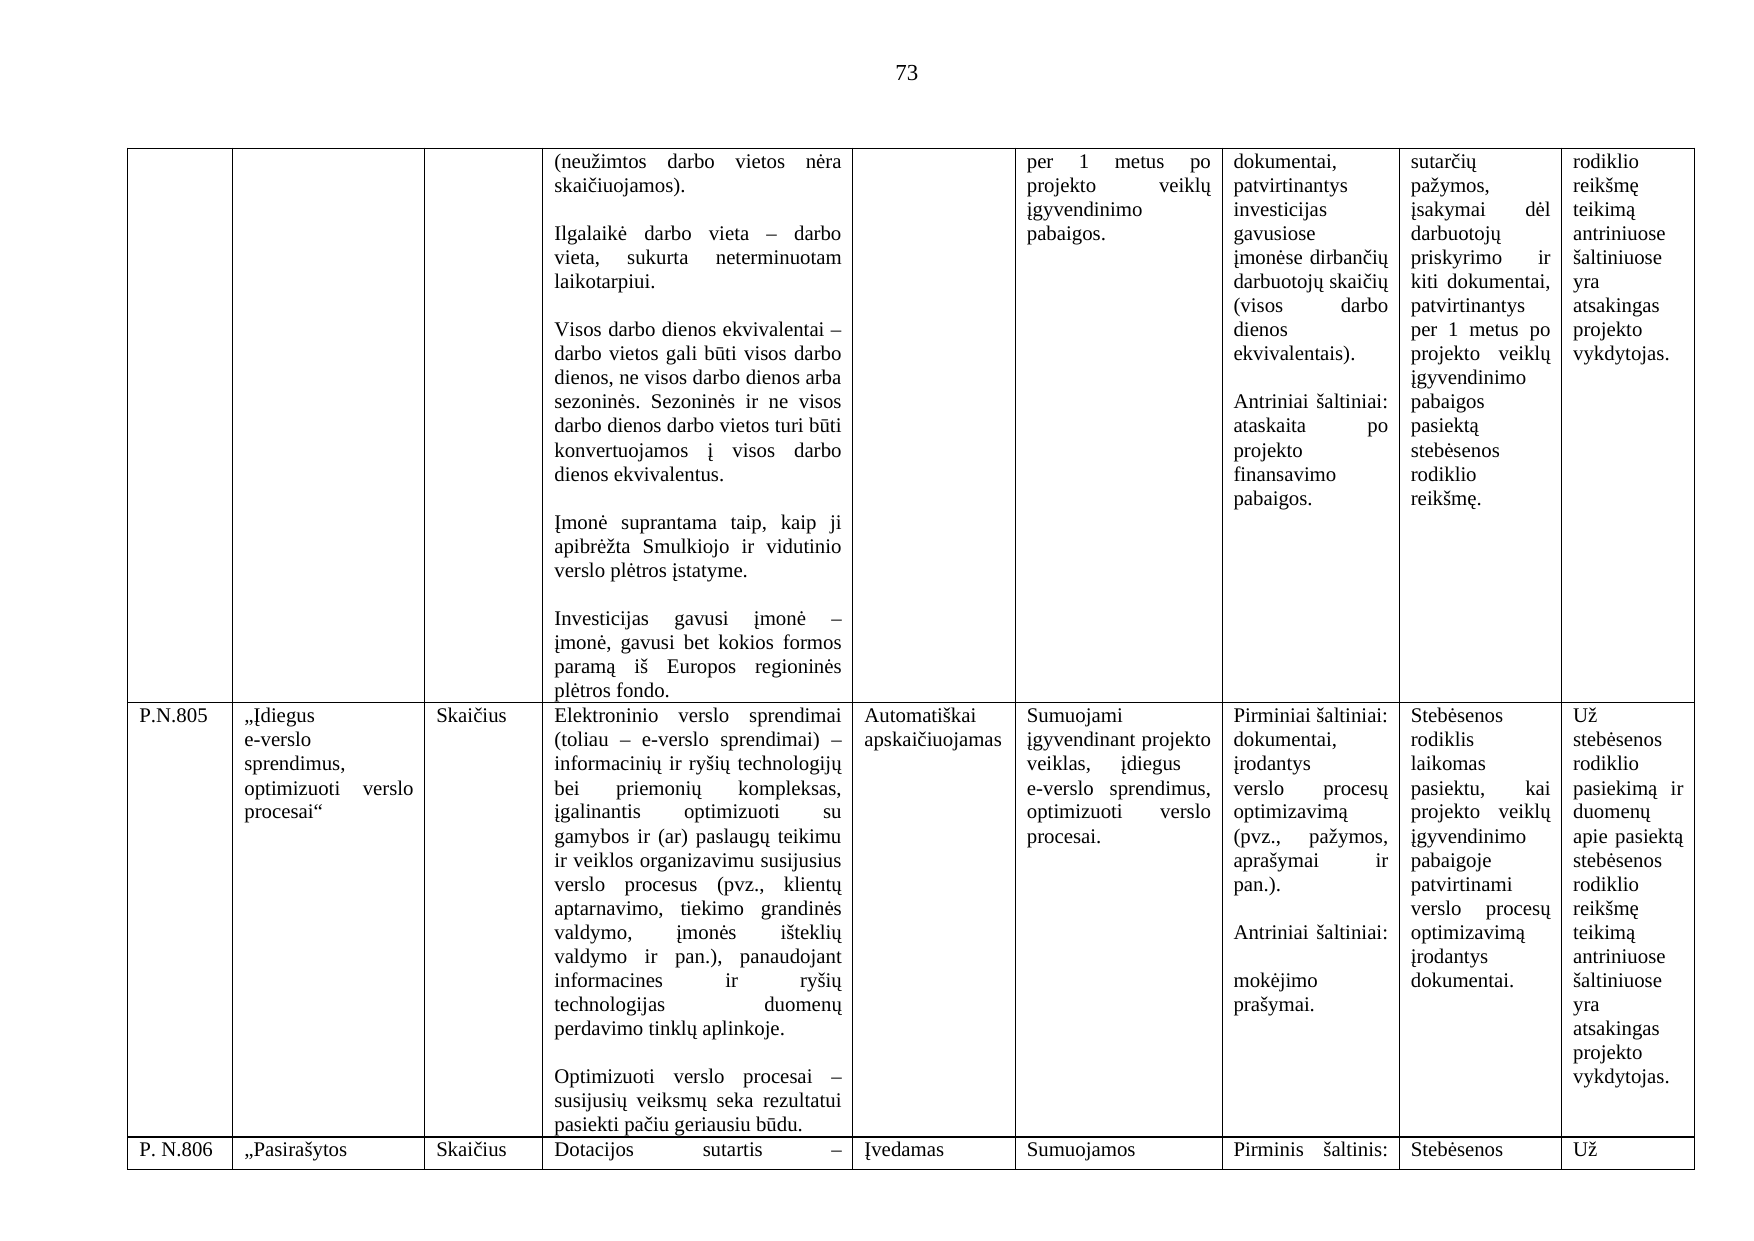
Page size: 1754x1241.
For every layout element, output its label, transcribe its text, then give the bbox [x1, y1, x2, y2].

table_cell rodiklio reikšmę teikimą antriniuose šaltiniuose yra atsakingas projekto vykdytojas. [1562, 149, 1694, 702]
table_cell Skaičius [425, 703, 542, 1136]
table_cell Automatiškai apskaičiuojamas [853, 703, 1015, 1136]
table_cell „Įdiegus e-verslo sprendimus, optimizuoti verslo procesai“ [233, 703, 424, 1136]
table_cell Stebėsenos rodiklis laikomas pasiektu, kai projekto veiklų įgyvendinimo pabaigoje patvirtinami verslo procesų optimizavimą įrodantys dokumentai. [1400, 703, 1561, 1136]
table_cell dokumentai, patvirtinantys investicijas gavusiose įmonėse dirbančių darbuotojų skaičių (visos darbo dienos ekvivalentais). Antriniai šaltiniai: ataskaita po projekto finansavimo pabaigos. [1223, 149, 1399, 702]
table_cell sutarčių pažymos, įsakymai dėl darbuotojų priskyrimo ir kiti dokumentai, patvirtinantys per 1 metus po projekto veiklų įgyvendinimo pabaigos pasiektą stebėsenos rodiklio reikšmę. [1400, 149, 1561, 702]
table_cell Sumuojami įgyvendinant projekto veiklas, įdiegus e-verslo sprendimus, optimizuoti verslo procesai. [1016, 703, 1222, 1136]
table_cell Dotacijos sutartis – [543, 1138, 852, 1169]
table_cell (neužimtos darbo vietos nėra skaičiuojamos). Ilgalaikė darbo vieta – darbo vieta, sukurta neterminuotam laikotarpiui. Visos darbo dienos ekvivalentai – darbo vietos gali būti visos darbo dienos, ne visos darbo dienos arba sezoninės. Sezoninės ir ne visos darbo dienos darbo vietos turi būti konvertuojamos į visos darbo dienos ekvivalentus. Įmonė suprantama taip, kaip ji apibrėžta Smulkiojo ir vidutinio verslo plėtros įstatyme. Investicijas gavusi įmonė – įmonė, gavusi bet kokios formos paramą iš Europos regioninės plėtros fondo. [543, 149, 852, 702]
table_cell P.N.805 [128, 703, 232, 1136]
table_cell [128, 149, 232, 702]
table_cell Įvedamas [853, 1138, 1015, 1169]
table_cell [233, 149, 424, 702]
table_cell per 1 metus po projekto veiklų įgyvendinimo pabaigos. [1016, 149, 1222, 702]
table_cell Elektroninio verslo sprendimai (toliau – e-verslo sprendimai) – informacinių ir ryšių technologijų bei priemonių kompleksas, įgalinantis optimizuoti su gamybos ir (ar) paslaugų teikimu ir veiklos organizavimu susijusius verslo procesus (pvz., klientų aptarnavimo, tiekimo grandinės valdymo, įmonės išteklių valdymo ir pan.), panaudojant informacines ir ryšių technologijas duomenų perdavimo tinklų aplinkoje. Optimizuoti verslo procesai – susijusių veiksmų seka rezultatui pasiekti pačiu geriausiu būdu. [543, 703, 852, 1136]
table_cell Pirminiai šaltiniai: dokumentai, įrodantys verslo procesų optimizavimą (pvz., pažymos, aprašymai ir pan.). Antriniai šaltiniai: mokėjimo prašymai. [1223, 703, 1399, 1136]
table_cell „Pasirašytos [233, 1138, 424, 1169]
table_cell P. N.806 [128, 1138, 232, 1169]
table_cell [425, 149, 542, 702]
table_cell Už stebėsenos rodiklio pasiekimą ir duomenų apie pasiektą stebėsenos rodiklio reikšmę teikimą antriniuose šaltiniuose yra atsakingas projekto vykdytojas. [1562, 703, 1694, 1136]
table_cell Pirminis šaltinis: [1223, 1138, 1399, 1169]
table_cell [853, 149, 1015, 702]
table_cell Už [1562, 1138, 1694, 1169]
table_cell Stebėsenos [1400, 1138, 1561, 1169]
table_cell Sumuojamos [1016, 1138, 1222, 1169]
table_cell Skaičius [425, 1138, 542, 1169]
